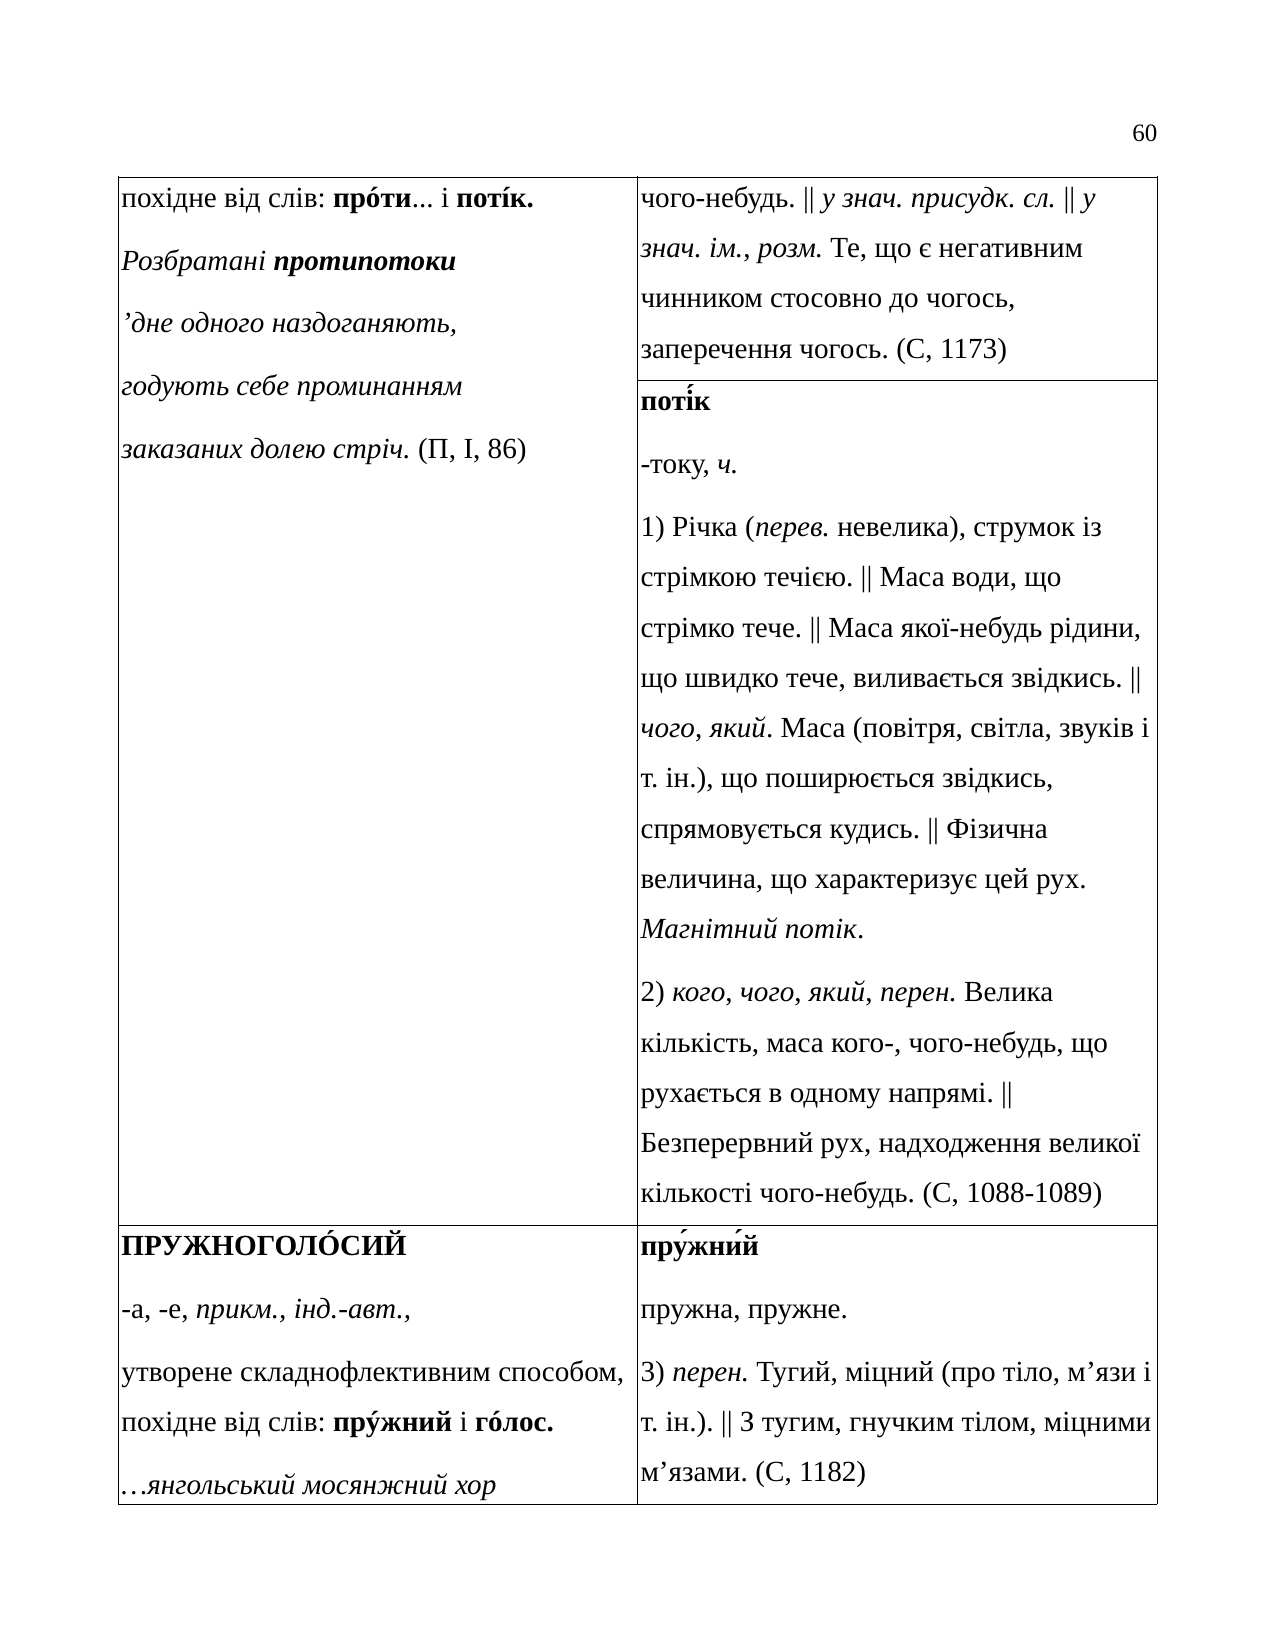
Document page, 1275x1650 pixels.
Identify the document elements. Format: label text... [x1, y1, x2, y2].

table_cell чого-небудь. || у знач. присудк. сл. || у знач. ім., розм. Те, що є негативним чинником стосовно до чогось, заперечення чогось. (С, 1173) [638, 178, 1157, 380]
table_cell пру́жни́й пружна, пружне. 3) перен. Тугий, міцний (про тіло, м’язи і т. ін.). || З тугим, гнучким тілом, міцними м’язами. (С, 1182) [638, 1226, 1157, 1503]
table_cell похідне від слів: прóти... і потíк. Розбратані протипотоки ’дне одного наздоганяють, годують себе проминанням заказаних долею стріч. (П, І, 86) [119, 178, 637, 1225]
table_cell поті́к -току, ч. 1) Річка (перев. невелика), струмок із стрімкою течією. || Маса води, що стрімко тече. || Маса якої-небудь рідини, що швидко тече, виливається звідкись. || чого, який. Маса (повітря, світла, звуків і т. ін.), що поширюється звідкись, спрямовується кудись. || Фізична величина, що характеризує цей рух. Магнітний потік. 2) кого, чого, який, перен. Велика кількість, маса кого-, чого-небудь, що рухається в одному напрямі. || Безперервний рух, надходження великої кількості чого-небудь. (С, 1088-1089) [638, 381, 1157, 1225]
table_cell ПРУЖНОГОЛÓСИЙ -а, -е, прикм., інд.-авт., утворене складнофлективним способом, похідне від слів: прýжний і гóлос. …янгольський мосянжний хор [119, 1226, 637, 1503]
